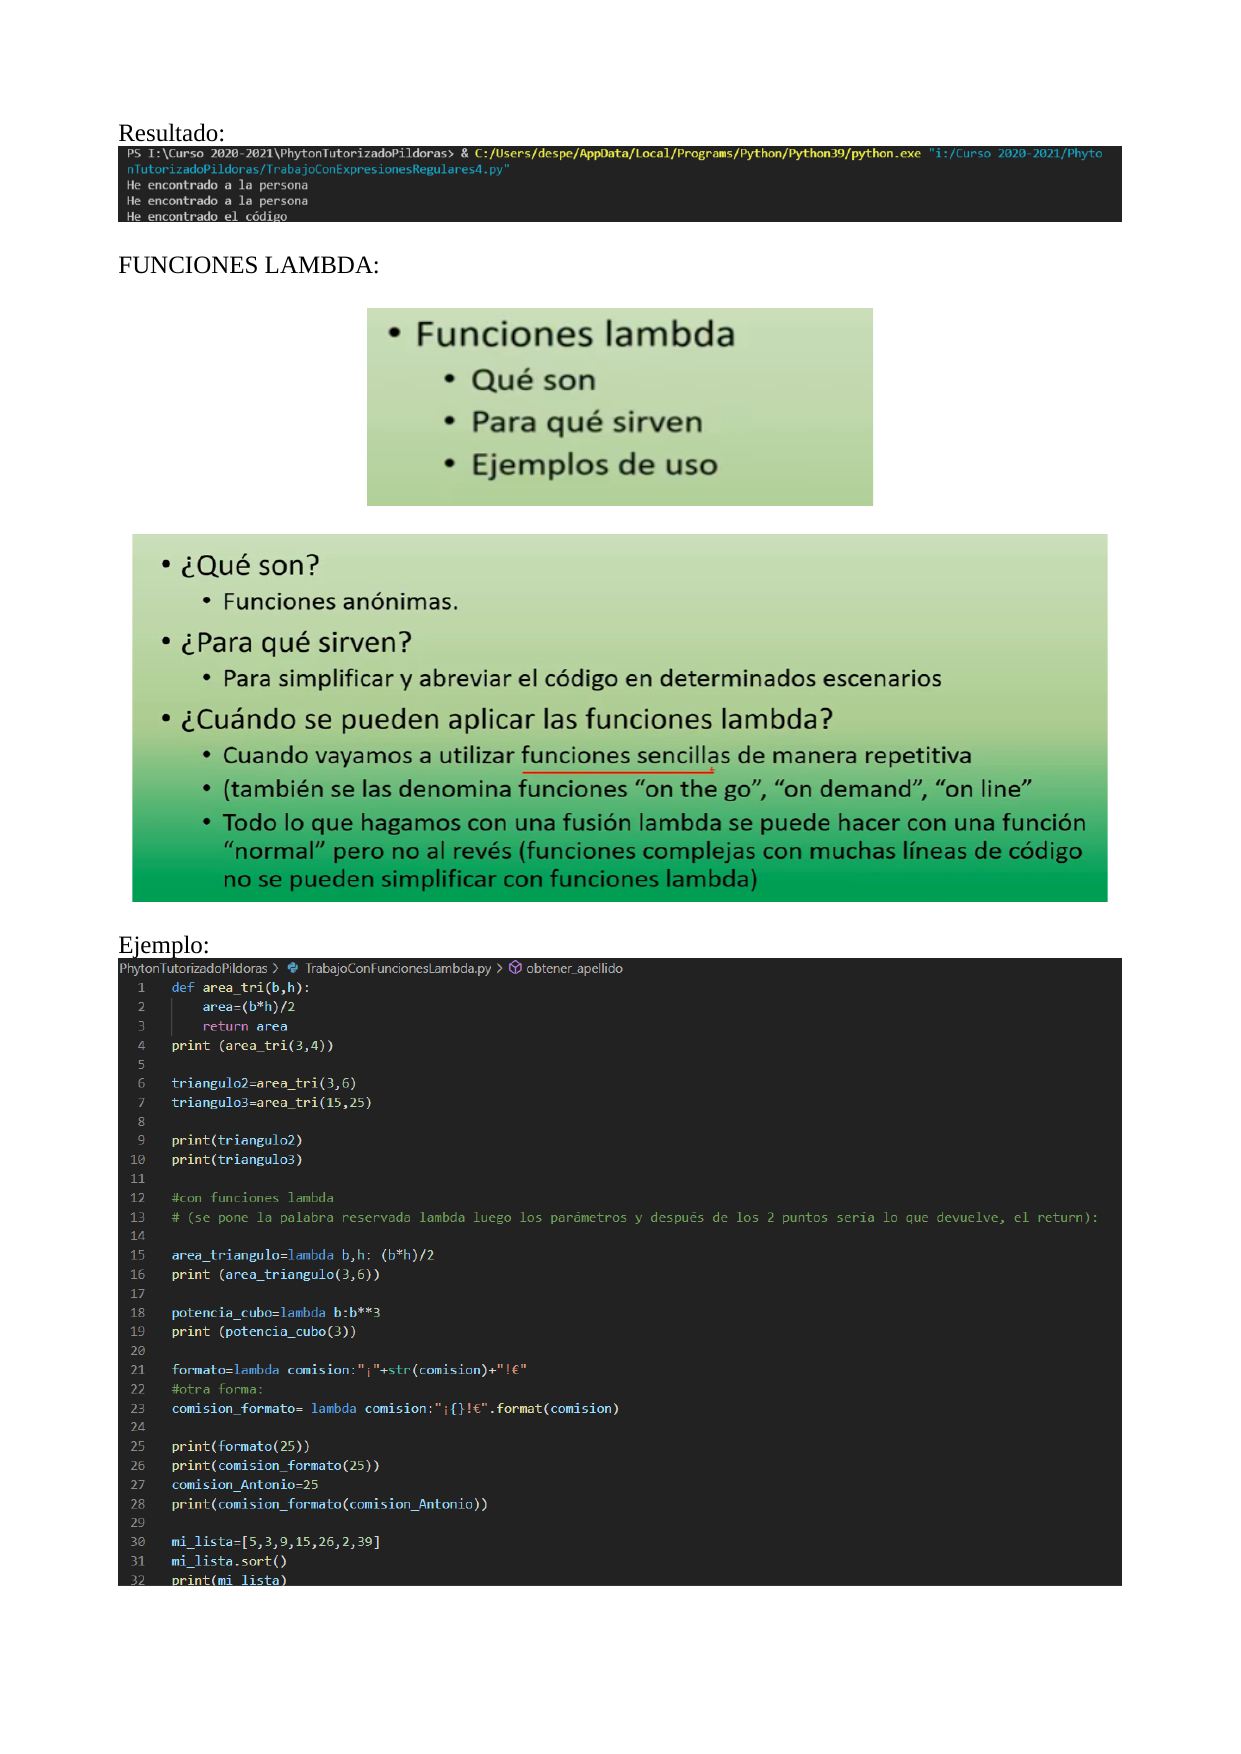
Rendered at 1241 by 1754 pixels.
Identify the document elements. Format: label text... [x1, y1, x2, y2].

picture [132, 534, 1108, 902]
picture [367, 308, 874, 506]
text Resultado: [118, 118, 1122, 146]
picture [118, 958, 1122, 1586]
text Ejemplo: [118, 930, 1122, 958]
text FUNCIONES LAMBDA: [118, 251, 1122, 279]
picture [118, 146, 1122, 222]
